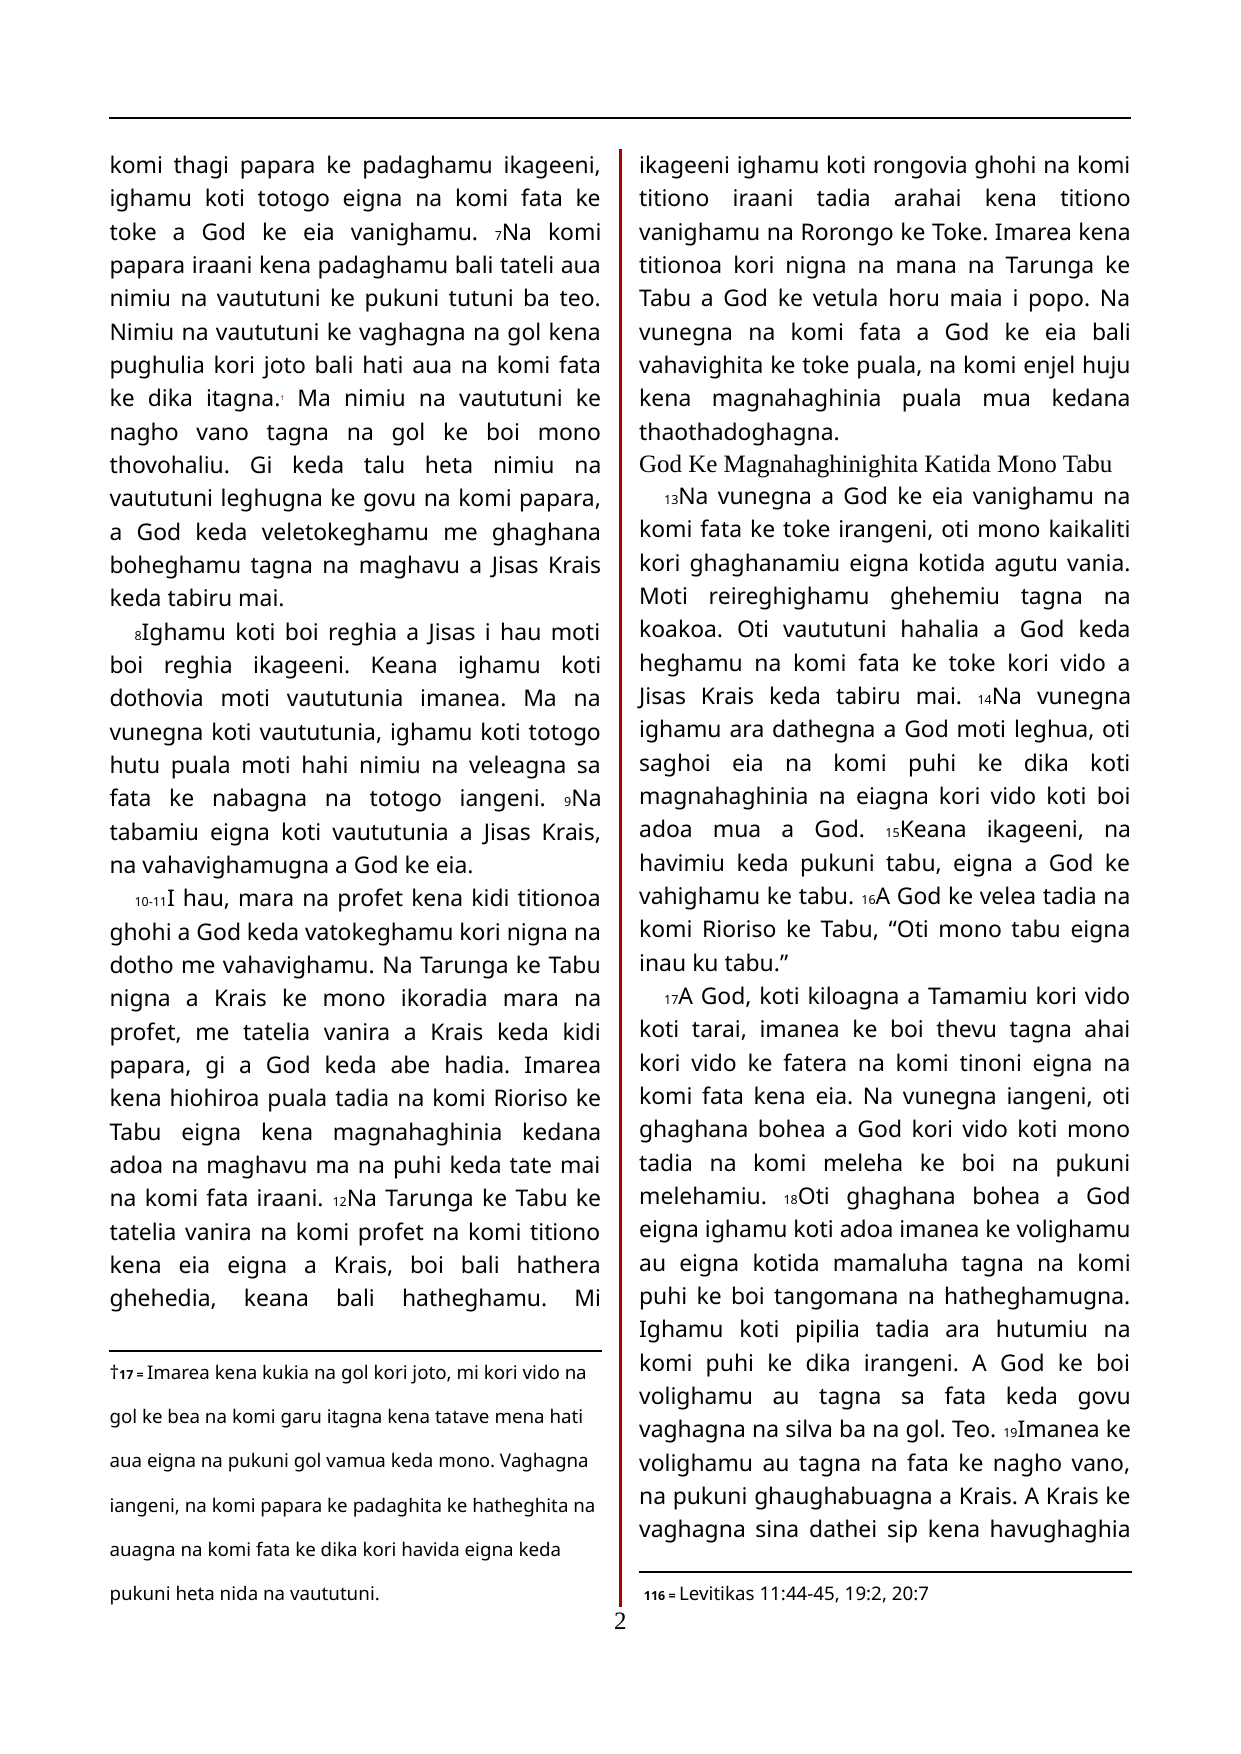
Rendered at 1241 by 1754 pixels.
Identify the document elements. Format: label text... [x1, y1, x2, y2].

text 10-11I hau, mara na profet kena kidi titionoa ghohi a God keda vatokeghamu kori nigna na dotho me vahavighamu. Na Tarunga ke Tabu nigna a Krais ke mono ikoradia mara na profet, me tatelia vanira a Krais keda kidi papara, gi a God keda abe hadia. Imarea kena hiohiroa puala tadia na komi Rioriso ke Tabu eigna kena magnahaghinia kedana adoa na maghavu ma na puhi keda tate mai na komi fata iraani. 12Na Tarunga ke Tabu ke tatelia vanira na komi profet na komi titiono kena eia eigna a Krais, boi bali hathera ghehedia, keana bali hatheghamu. Mi [109, 882, 601, 1314]
text komi thagi papara ke padaghamu ikageeni, ighamu koti totogo eigna na komi fata ke toke a God ke eia vanighamu. 7Na komi papara iraani kena padaghamu bali tateli aua nimiu na vaututuni ke pukuni tutuni ba teo. Nimiu na vaututuni ke vaghagna na gol kena pughulia kori joto bali hati aua na komi fata ke dika itagna. Ma nimiu na vaututuni ke nagho vano tagna na gol ke boi mono thovohaliu. Gi keda talu heta nimiu na vaututuni leghugna ke govu na komi papara, a God keda veletokeghamu me ghaghana boheghamu tagna na maghavu a Jisas Krais keda tabiru mai. [109, 149, 601, 614]
text 116 = Levitikas 11:44-45, 19:2, 20:7 [639, 1581, 1131, 1606]
text 17A God, koti kiloagna a Tamamiu kori vido koti tarai, imanea ke boi thevu tagna ahai kori vido ke fatera na komi tinoni eigna na komi fata kena eia. Na vunegna iangeni, oti ghaghana bohea a God kori vido koti mono tadia na komi meleha ke boi na pukuni melehamiu. 18Oti ghaghana bohea a God eigna ighamu koti adoa imanea ke volighamu au eigna kotida mamaluha tagna na komi puhi ke boi tangomana na hatheghamugna. Ighamu koti pipilia tadia ara hutumiu na komi puhi ke dika irangeni. A God ke boi volighamu au tagna sa fata keda govu vaghagna na silva ba na gol. Teo. 19Imanea ke volighamu au tagna na fata ke nagho vano, na pukuni ghaughabuagna a Krais. A Krais ke vaghagna sina dathei sip kena havughaghia [639, 980, 1131, 1544]
text 17 = Imarea kena kukia na gol kori joto, mi kori vido na gol ke bea na komi garu itagna kena tatave mena hati aua eigna na pukuni gol vamua keda mono. Vaghagna iangeni, na komi papara ke padaghita ke hatheghita na auagna na komi fata ke dika kori havida eigna keda pukuni heta nida na vaututuni. [109, 1359, 601, 1606]
text 8Ighamu koti boi reghia a Jisas i hau moti boi reghia ikageeni. Keana ighamu koti dothovia moti vaututunia imanea. Ma na vunegna koti vaututunia, ighamu koti totogo hutu puala moti hahi nimiu na veleagna sa fata ke nabagna na totogo iangeni. 9Na tabamiu eigna koti vaututunia a Jisas Krais, na vahavighamugna a God ke eia. [109, 616, 601, 880]
text God Ke Magnahaghinighita Katida Mono Tabu [639, 449, 1131, 478]
text 13Na vunegna a God ke eia vanighamu na komi fata ke toke irangeni, oti mono kaikaliti kori ghaghanamiu eigna kotida agutu vania. Moti reireghighamu ghehemiu tagna na koakoa. Oti vaututuni hahalia a God keda heghamu na komi fata ke toke kori vido a Jisas Krais keda tabiru mai. 14Na vunegna ighamu ara dathegna a God moti leghua, oti saghoi eia na komi puhi ke dika koti magnahaghinia na eiagna kori vido koti boi adoa mua a God. 15Keana ikageeni, na havimiu keda pukuni tabu, eigna a God ke vahighamu ke tabu. 16A God ke velea tadia na komi Rioriso ke Tabu, “Oti mono tabu eigna inau ku tabu.” [639, 480, 1131, 978]
text ikageeni ighamu koti rongovia ghohi na komi titiono iraani tadia arahai kena titiono vanighamu na Rorongo ke Toke. Imarea kena titionoa kori nigna na mana na Tarunga ke Tabu a God ke vetula horu maia i popo. Na vunegna na komi fata a God ke eia bali vahavighita ke toke puala, na komi enjel huju kena magnahaghinia puala mua kedana thaothadoghagna. [639, 149, 1131, 447]
